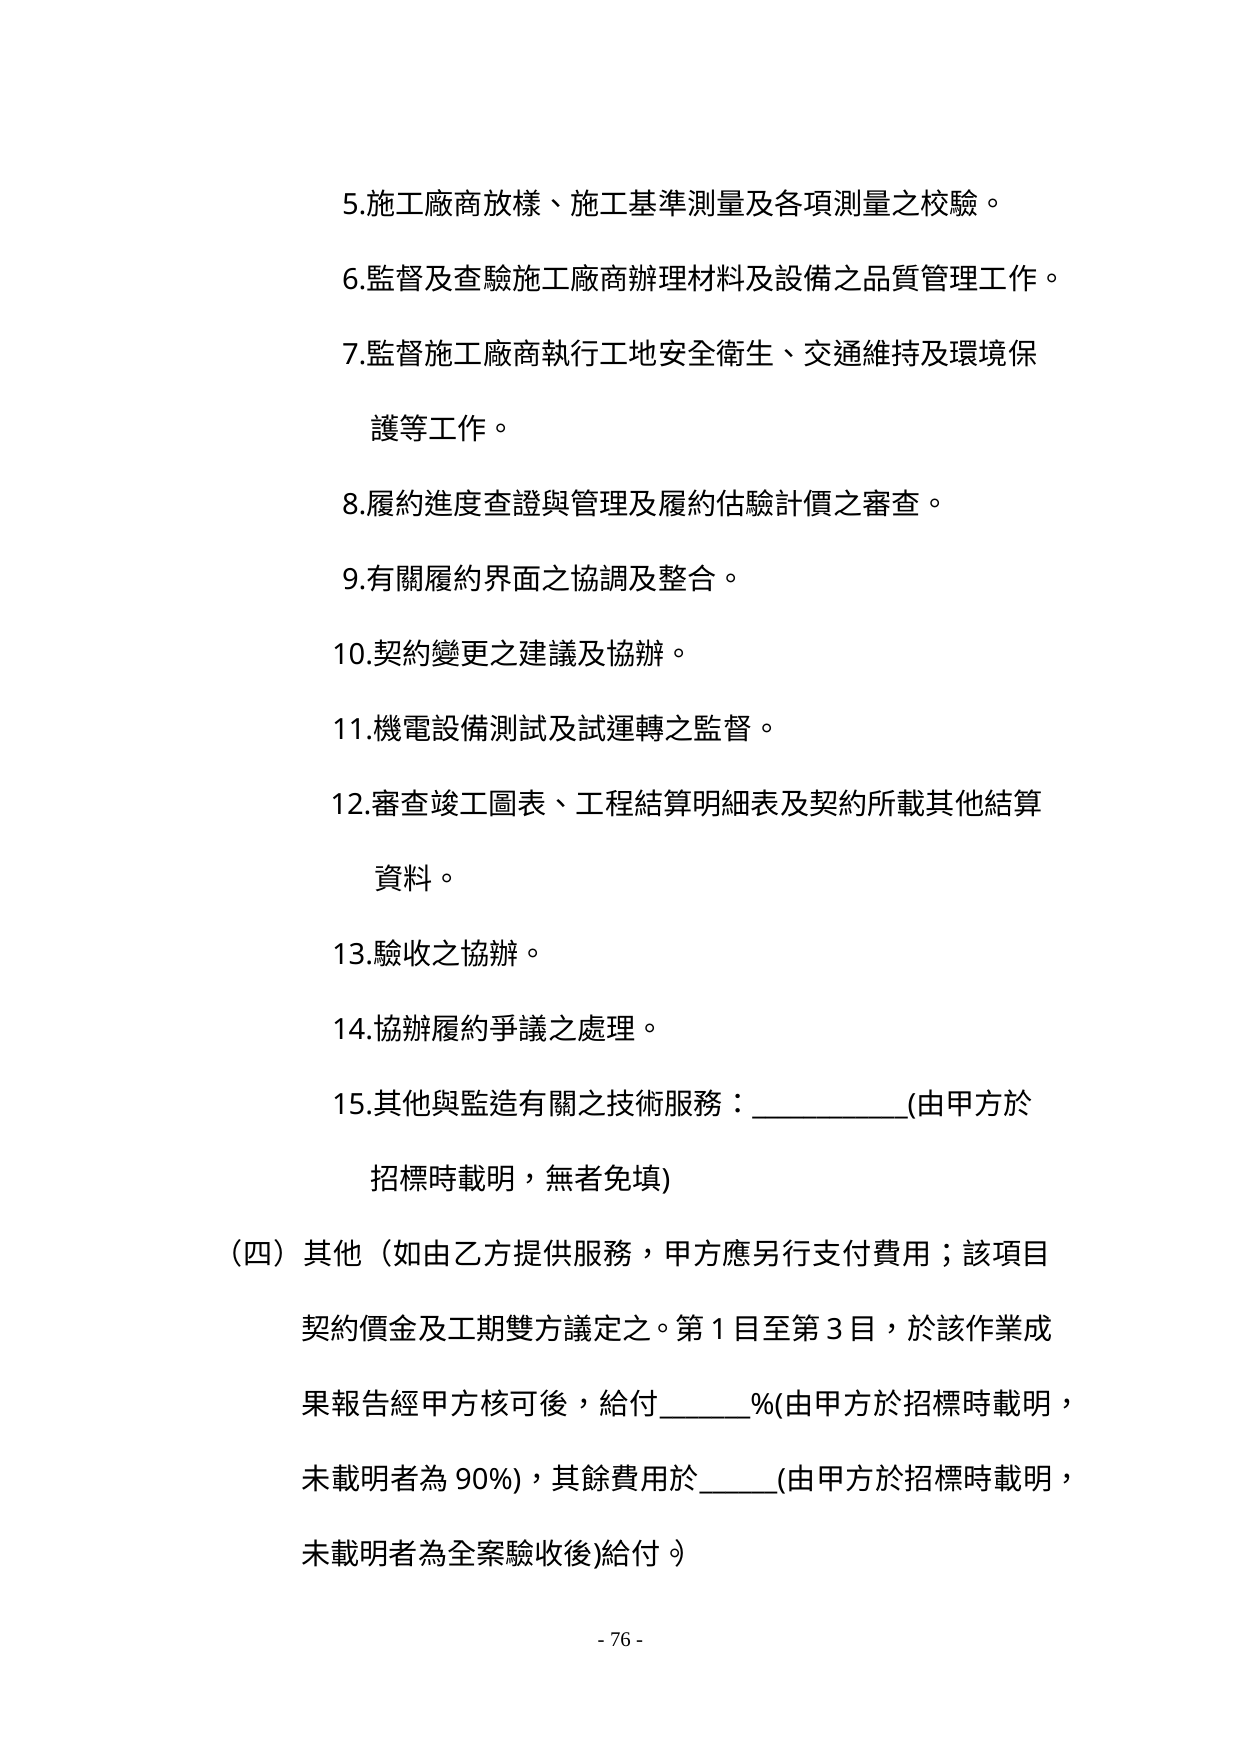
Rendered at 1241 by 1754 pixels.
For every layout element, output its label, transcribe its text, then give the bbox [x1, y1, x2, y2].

text 11.機電設備測試及試運轉之監督。 [332, 689, 1053, 764]
text 13.驗收之協辦。 [332, 914, 1053, 989]
text （四）其他（如由乙方提供服務，甲方應另行支付費用；該項目契約價金及工期雙方議定之。第1目至第3目，於該作業成果報告經甲方核可後，給付_______%(由甲方於招標時載明，未載明者為90%)，其餘費用於______(由甲方於招標時載明，未載明者為全案驗收後)給付。） [214, 1214, 1053, 1589]
text 8.履約進度查證與管理及履約估驗計價之審查。 [342, 464, 1053, 539]
text 14.協辦履約爭議之處理。 [332, 989, 1053, 1064]
text 12.審查竣工圖表、工程結算明細表及契約所載其他結算資料。 [330, 764, 1053, 914]
text 10.契約變更之建議及協辦。 [332, 614, 1053, 689]
text 9.有關履約界面之協調及整合。 [342, 539, 1053, 614]
text 15.其他與監造有關之技術服務：____________(由甲方於招標時載明，無者免填) [332, 1064, 1053, 1214]
text 7.監督施工廠商執行工地安全衛生、交通維持及環境保護等工作。 [342, 314, 1053, 464]
text 6.監督及查驗施工廠商辦理材料及設備之品質管理工作。 [342, 239, 1053, 314]
text 5.施工廠商放樣、施工基準測量及各項測量之校驗。 [342, 164, 1053, 239]
